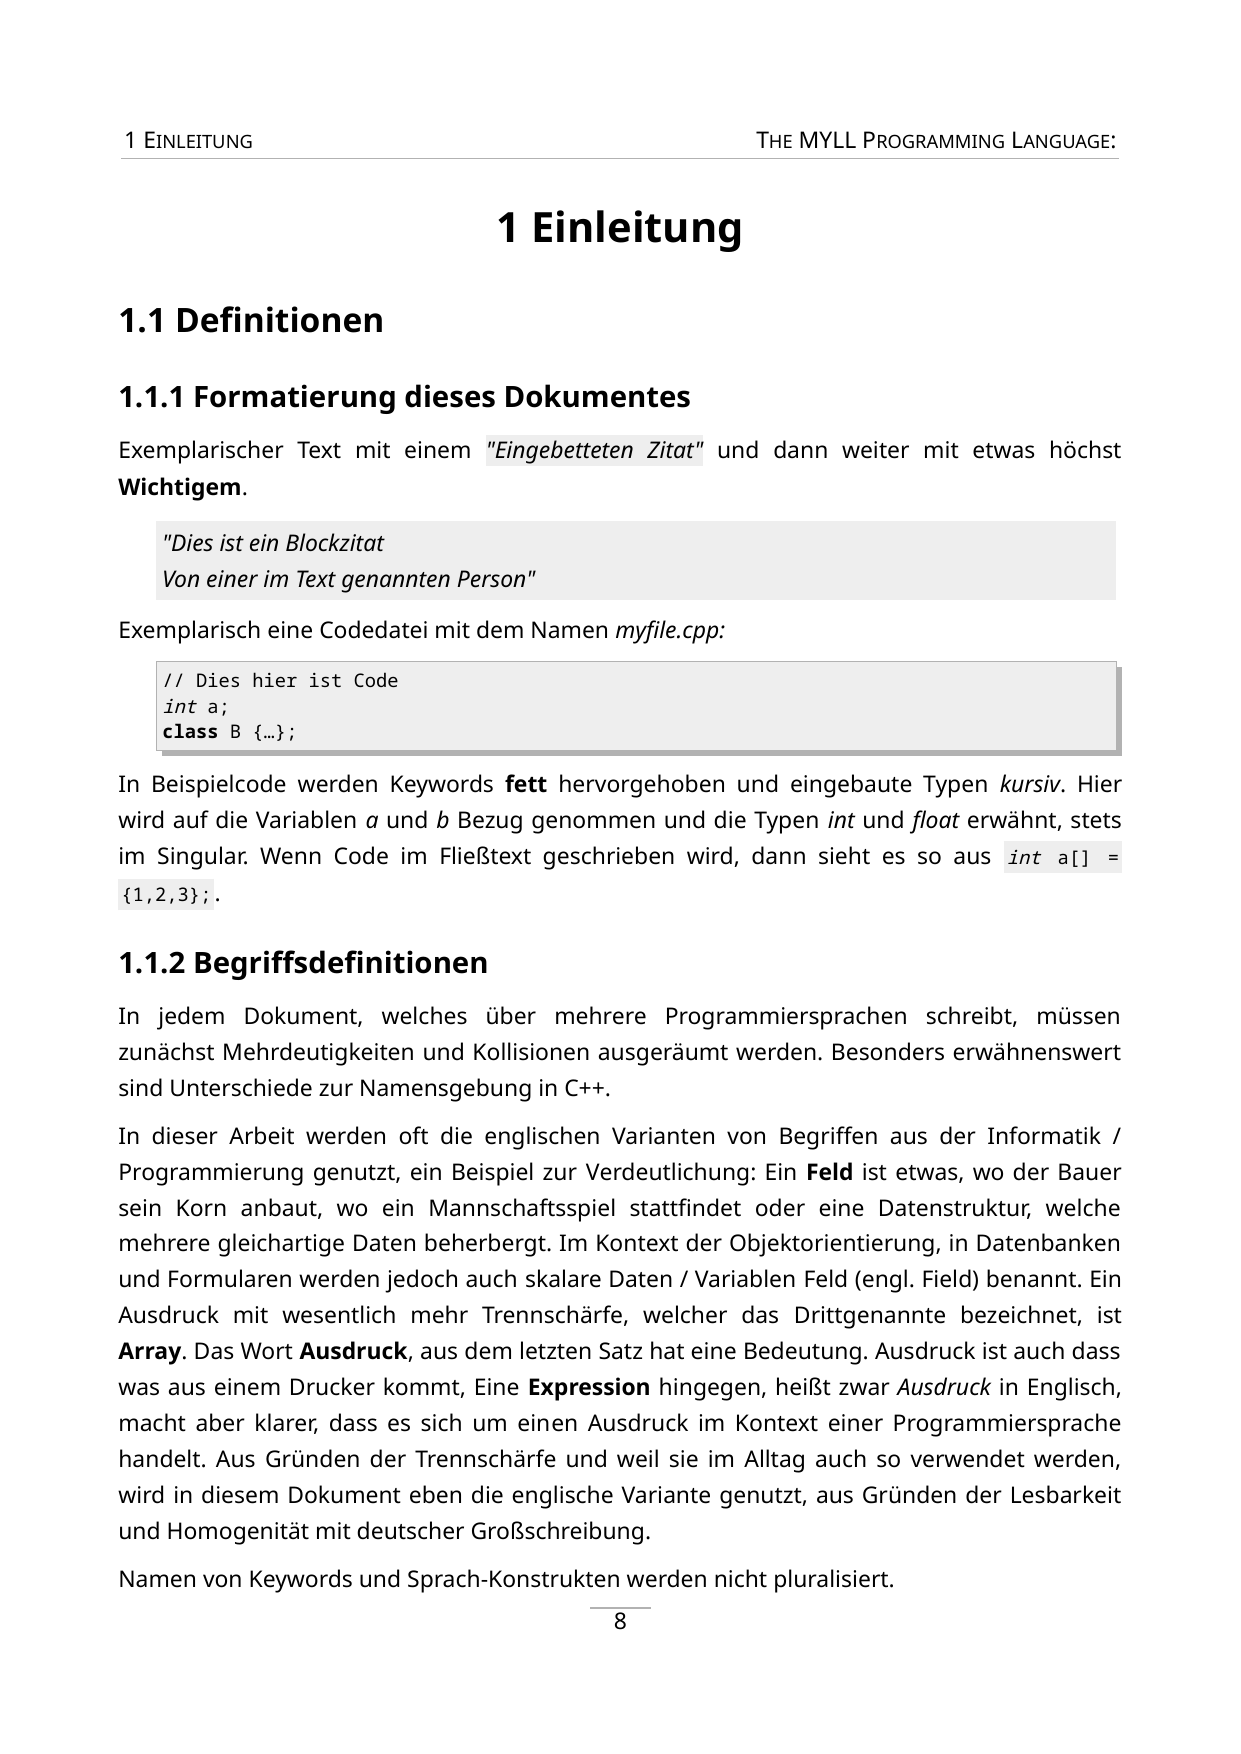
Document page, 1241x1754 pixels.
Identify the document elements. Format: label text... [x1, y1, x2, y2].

subtitle Definitionen [118, 296, 1122, 342]
text In jedem Dokument, welches über mehrere Programmiersprachen schreibt, müssen zunächst Mehrdeutigkeiten und Kollisionen ausgeräumt werden. Besonders erwähnenswert sind Unterschiede zur Namensgebung in C++. [118, 1000, 1122, 1103]
text Exemplarisch eine Codedatei mit dem Namen myfile.cpp: [118, 614, 1122, 645]
text In Beispielcode werden Keywords fett hervorgehoben und eingebaute Typen kursiv. Hier wird auf die Variablen a und b Bezug genommen und die Typen int und float erwähnt, stets im Singular. Wenn Code im Fließtext geschrieben wird, dann sieht es so aus int a[] = {1,2,3};. [118, 768, 1122, 910]
subtitle Einleitung [118, 198, 1122, 255]
text Namen von Keywords und Sprach-Konstrukten werden nicht pluralisiert. [118, 1563, 1122, 1594]
text "Dies ist ein Blockzitat Von einer im Text genannten Person" [156, 521, 1116, 600]
text In dieser Arbeit werden oft die englischen Varianten von Begriffen aus der Informatik / Programmierung genutzt, ein Beispiel zur Verdeutlichung: Ein Feld ist etwas, wo der Bauer sein Korn anbaut, wo ein Mannschaftsspiel stattfindet oder eine Datenstruktur, welche mehrere gleichartige Daten beherbergt. Im Kontext der Objektorientierung, in Datenbanken und Formularen werden jedoch auch skalare Daten / Variablen Feld (engl. Field) benannt. Ein Ausdruck mit wesentlich mehr Trennschärfe, welcher das Drittgenannte bezeichnet, ist Array. Das Wort Ausdruck, aus dem letzten Satz hat eine Bedeutung. Ausdruck ist auch dass was aus einem Drucker kommt, Eine Expression hingegen, heißt zwar Ausdruck in Englisch, macht aber klarer, dass es sich um einen Ausdruck im Kontext einer Programmiersprache handelt. Aus Gründen der Trennschärfe und weil sie im Alltag auch so verwendet werden, wird in diesem Dokument eben die englische Variante genutzt, aus Gründen der Lesbarkeit und Homogenität mit deutscher Großschreibung. [118, 1119, 1122, 1546]
text Exemplarischer Text mit einem "Eingebetteten Zitat" und dann weiter mit etwas höchst Wichtigem. [118, 434, 1122, 502]
text class B {…}; [157, 712, 1116, 750]
text // Dies hier ist Code int a; [157, 662, 1116, 712]
subtitle Formatierung dieses Dokumentes [118, 376, 1122, 416]
subtitle Begriffsdefinitionen [118, 942, 1122, 982]
